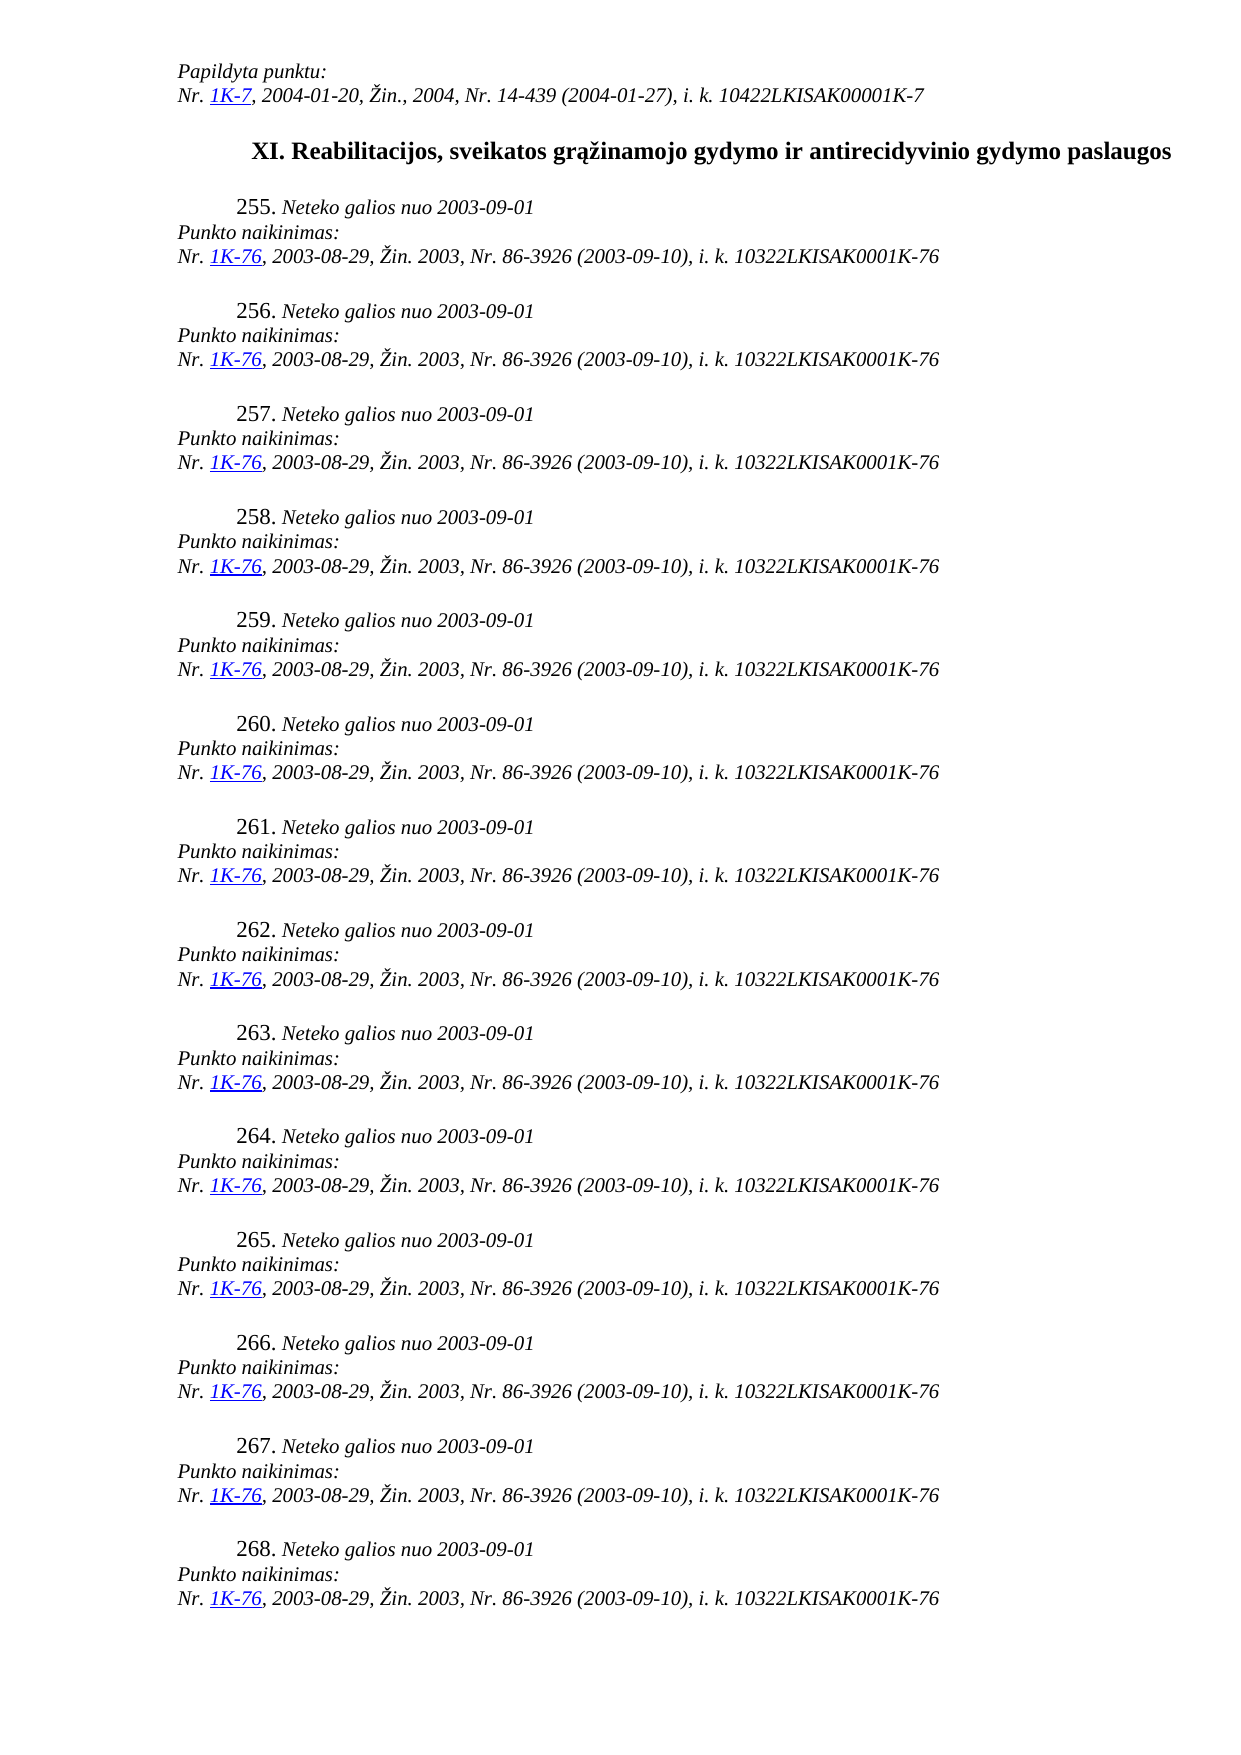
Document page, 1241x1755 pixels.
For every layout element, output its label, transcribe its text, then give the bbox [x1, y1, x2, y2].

text Nr. 1K-76, 2003-08-29, Žin. 2003, Nr. 86-3926 (2003-09-10), i. k. 10322LKISAK0001K-76 [177, 863, 1181, 887]
text Punkto naikinimas: [177, 736, 1181, 760]
text 257. Neteko galios nuo 2003-09-01 [177, 400, 1181, 426]
text Nr. 1K-76, 2003-08-29, Žin. 2003, Nr. 86-3926 (2003-09-10), i. k. 10322LKISAK0001K-76 [177, 1276, 1181, 1300]
text 267. Neteko galios nuo 2003-09-01 [177, 1432, 1181, 1458]
text Nr. 1K-76, 2003-08-29, Žin. 2003, Nr. 86-3926 (2003-09-10), i. k. 10322LKISAK0001K-76 [177, 553, 1181, 578]
text Punkto naikinimas: [177, 942, 1181, 966]
text Nr. 1K-76, 2003-08-29, Žin. 2003, Nr. 86-3926 (2003-09-10), i. k. 10322LKISAK0001K-76 [177, 966, 1181, 991]
text Nr. 1K-7, 2004-01-20, Žin., 2004, Nr. 14-439 (2004-01-27), i. k. 10422LKISAK00001K-7 [177, 83, 1181, 107]
text Nr. 1K-76, 2003-08-29, Žin. 2003, Nr. 86-3926 (2003-09-10), i. k. 10322LKISAK0001K-76 [177, 244, 1181, 268]
text Punkto naikinimas: [177, 1252, 1181, 1276]
text 260. Neteko galios nuo 2003-09-01 [177, 709, 1181, 736]
text XI. Reabilitacijos, sveikatos grąžinamojo gydymo ir antirecidyvinio gydymo paslaugos [177, 136, 1181, 165]
text 261. Neteko galios nuo 2003-09-01 [177, 813, 1181, 839]
text 264. Neteko galios nuo 2003-09-01 [177, 1122, 1181, 1149]
text Nr. 1K-76, 2003-08-29, Žin. 2003, Nr. 86-3926 (2003-09-10), i. k. 10322LKISAK0001K-76 [177, 1483, 1181, 1507]
text Punkto naikinimas: [177, 529, 1181, 553]
text Punkto naikinimas: [177, 1149, 1181, 1173]
text 265. Neteko galios nuo 2003-09-01 [177, 1226, 1181, 1252]
text 256. Neteko galios nuo 2003-09-01 [177, 297, 1181, 323]
text Nr. 1K-76, 2003-08-29, Žin. 2003, Nr. 86-3926 (2003-09-10), i. k. 10322LKISAK0001K-76 [177, 657, 1181, 681]
text Nr. 1K-76, 2003-08-29, Žin. 2003, Nr. 86-3926 (2003-09-10), i. k. 10322LKISAK0001K-76 [177, 450, 1181, 474]
text Nr. 1K-76, 2003-08-29, Žin. 2003, Nr. 86-3926 (2003-09-10), i. k. 10322LKISAK0001K-76 [177, 1173, 1181, 1197]
text Nr. 1K-76, 2003-08-29, Žin. 2003, Nr. 86-3926 (2003-09-10), i. k. 10322LKISAK0001K-76 [177, 347, 1181, 371]
text 255. Neteko galios nuo 2003-09-01 [177, 193, 1181, 220]
text Punkto naikinimas: [177, 1355, 1181, 1379]
text 259. Neteko galios nuo 2003-09-01 [177, 606, 1181, 633]
text Punkto naikinimas: [177, 426, 1181, 450]
text Punkto naikinimas: [177, 839, 1181, 863]
text Nr. 1K-76, 2003-08-29, Žin. 2003, Nr. 86-3926 (2003-09-10), i. k. 10322LKISAK0001K-76 [177, 1586, 1181, 1610]
text 266. Neteko galios nuo 2003-09-01 [177, 1329, 1181, 1355]
text Papildyta punktu: [177, 59, 1181, 83]
text 258. Neteko galios nuo 2003-09-01 [177, 503, 1181, 529]
text Punkto naikinimas: [177, 633, 1181, 657]
text Nr. 1K-76, 2003-08-29, Žin. 2003, Nr. 86-3926 (2003-09-10), i. k. 10322LKISAK0001K-76 [177, 1070, 1181, 1094]
text Punkto naikinimas: [177, 323, 1181, 347]
text Nr. 1K-76, 2003-08-29, Žin. 2003, Nr. 86-3926 (2003-09-10), i. k. 10322LKISAK0001K-76 [177, 760, 1181, 784]
text Punkto naikinimas: [177, 1458, 1181, 1483]
text Punkto naikinimas: [177, 220, 1181, 244]
text 268. Neteko galios nuo 2003-09-01 [177, 1535, 1181, 1562]
text Punkto naikinimas: [177, 1562, 1181, 1586]
text Punkto naikinimas: [177, 1046, 1181, 1070]
text Nr. 1K-76, 2003-08-29, Žin. 2003, Nr. 86-3926 (2003-09-10), i. k. 10322LKISAK0001K-76 [177, 1379, 1181, 1403]
text 262. Neteko galios nuo 2003-09-01 [177, 916, 1181, 942]
text 263. Neteko galios nuo 2003-09-01 [177, 1019, 1181, 1046]
